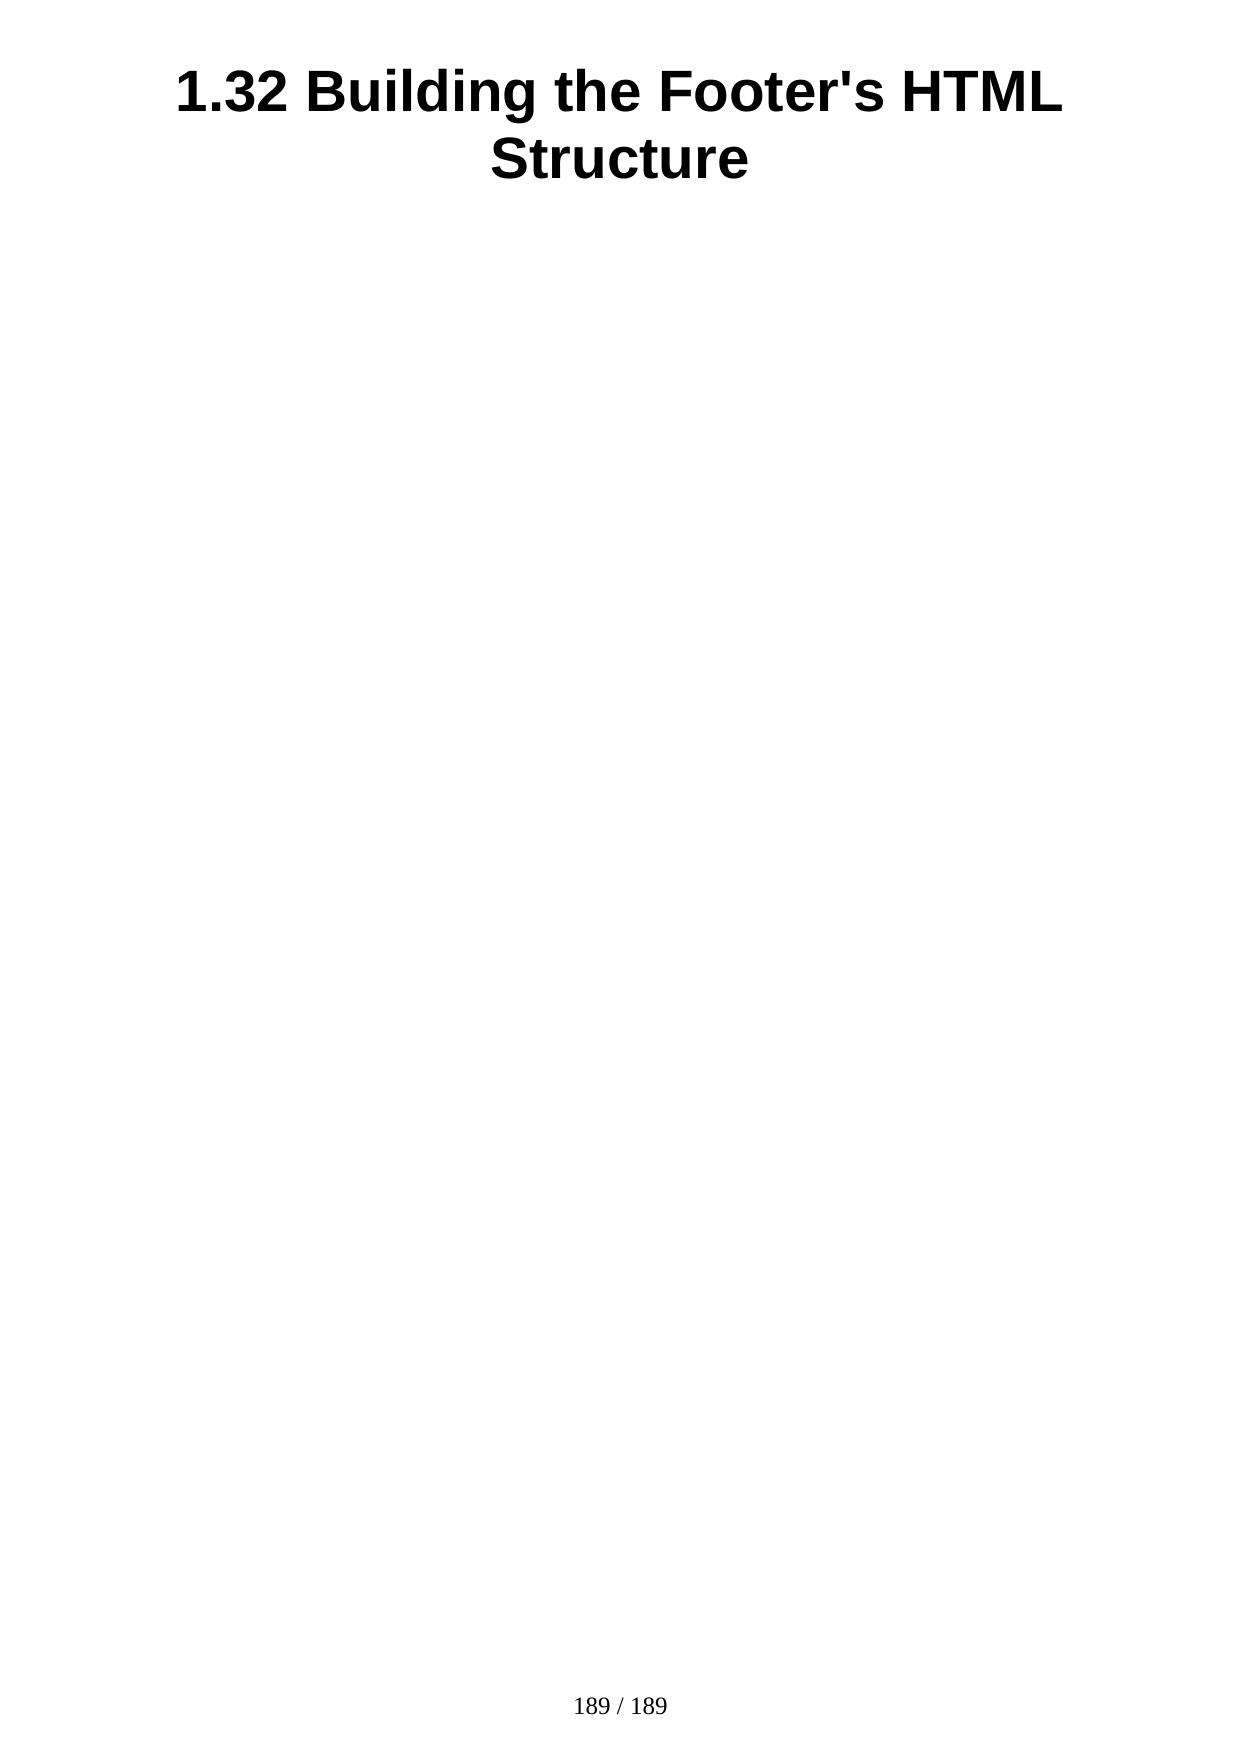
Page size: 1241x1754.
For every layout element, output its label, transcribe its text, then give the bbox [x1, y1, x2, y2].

title 1.32 Building the Footer's HTML Structure [118, 56, 1122, 190]
